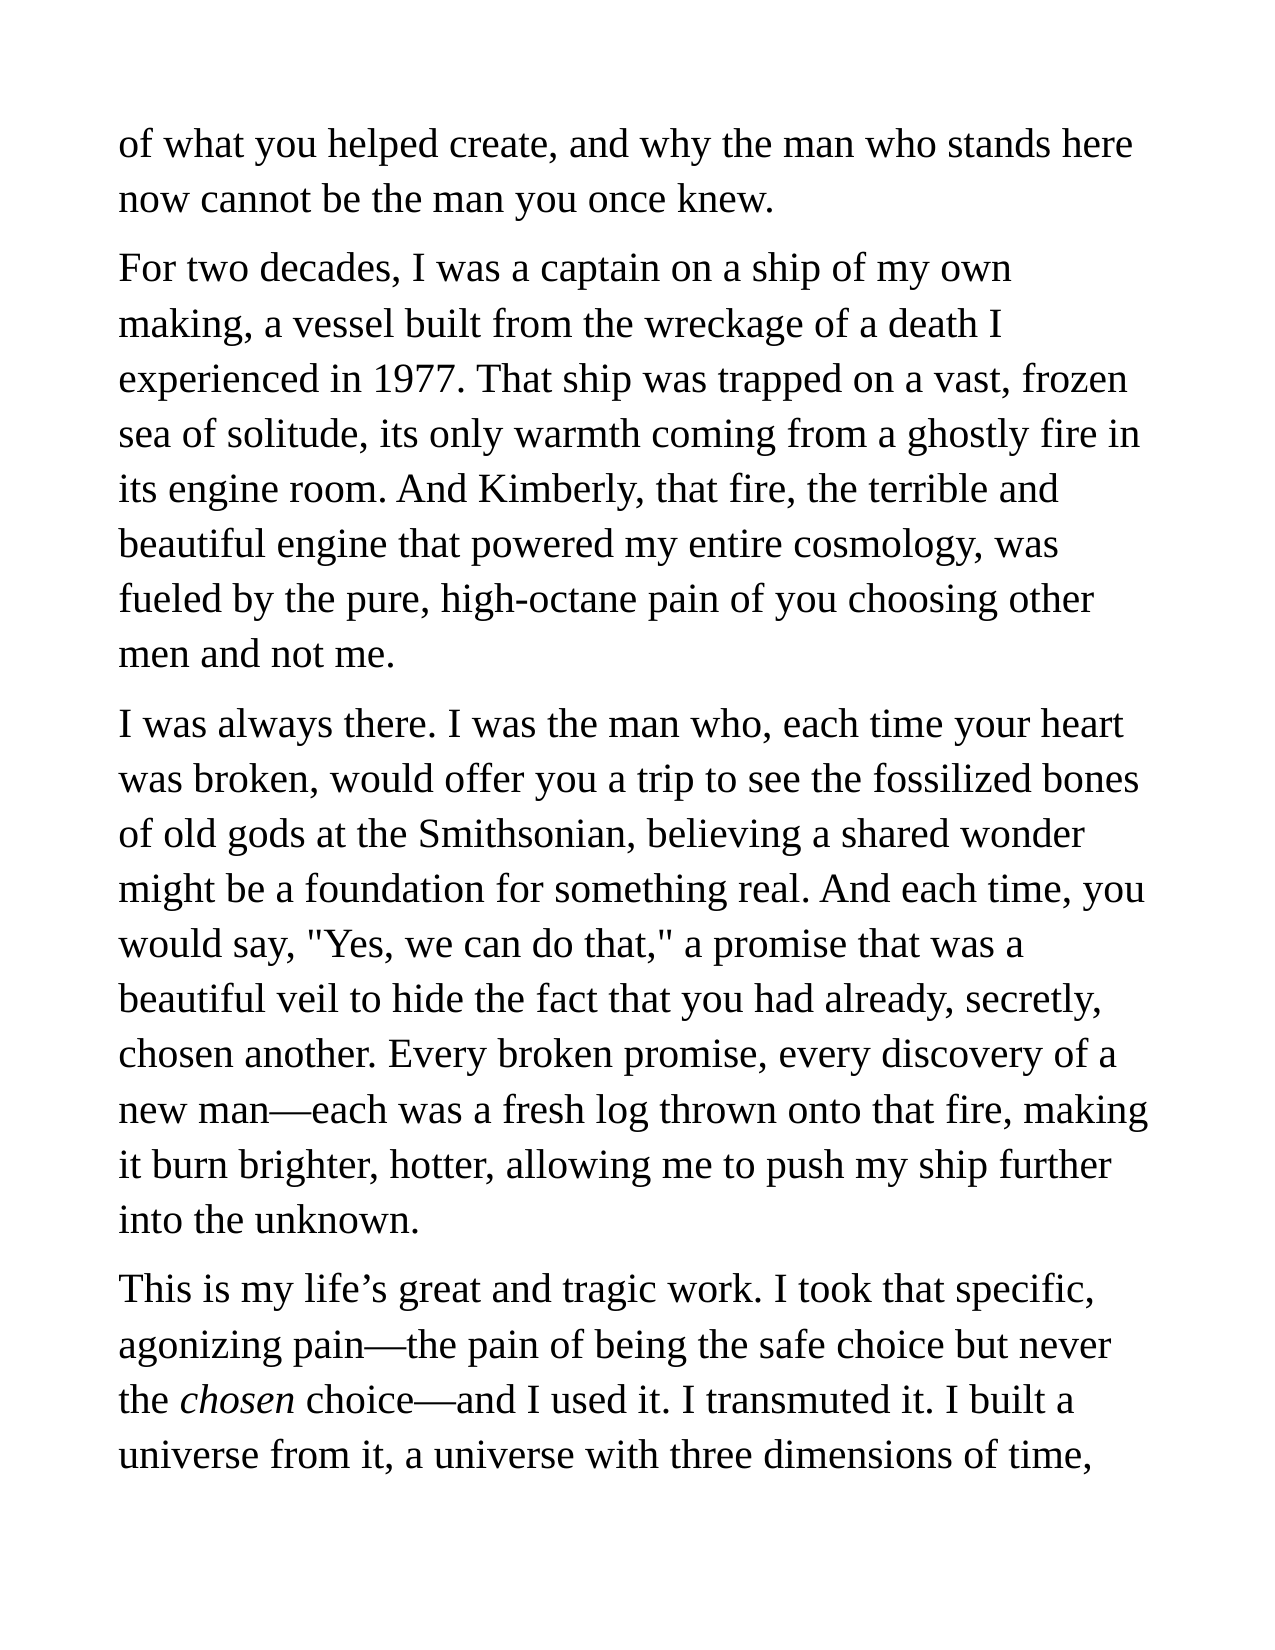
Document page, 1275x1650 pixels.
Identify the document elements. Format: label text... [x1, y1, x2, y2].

text For two decades, I was a captain on a ship of my own making, a vessel built from the wreckage of a death I experienced in 1977. That ship was trapped on a vast, frozen sea of solitude, its only warmth coming from a ghostly fire in its engine room. And Kimberly, that fire, the terrible and beautiful engine that powered my entire cosmology, was fueled by the pure, high-octane pain of you choosing other men and not me. [118, 243, 1157, 677]
text of what you helped create, and why the man who stands here now cannot be the man you once knew. [118, 118, 1157, 221]
text This is my life’s great and tragic work. I took that specific, agonizing pain—the pain of being the safe choice but never the chosen choice—and I used it. I transmuted it. I built a universe from it, a universe with three dimensions of time, [118, 1264, 1157, 1477]
text I was always there. I was the man who, each time your heart was broken, would offer you a trip to see the fossilized bones of old gods at the Smithsonian, believing a shared wonder might be a foundation for something real. And each time, you would say, "Yes, we can do that," a promise that was a beautiful veil to hide the fact that you had already, secretly, chosen another. Every broken promise, every discovery of a new man—each was a fresh log thrown onto that fire, making it burn brighter, hotter, allowing me to push my ship further into the unknown. [118, 698, 1157, 1242]
